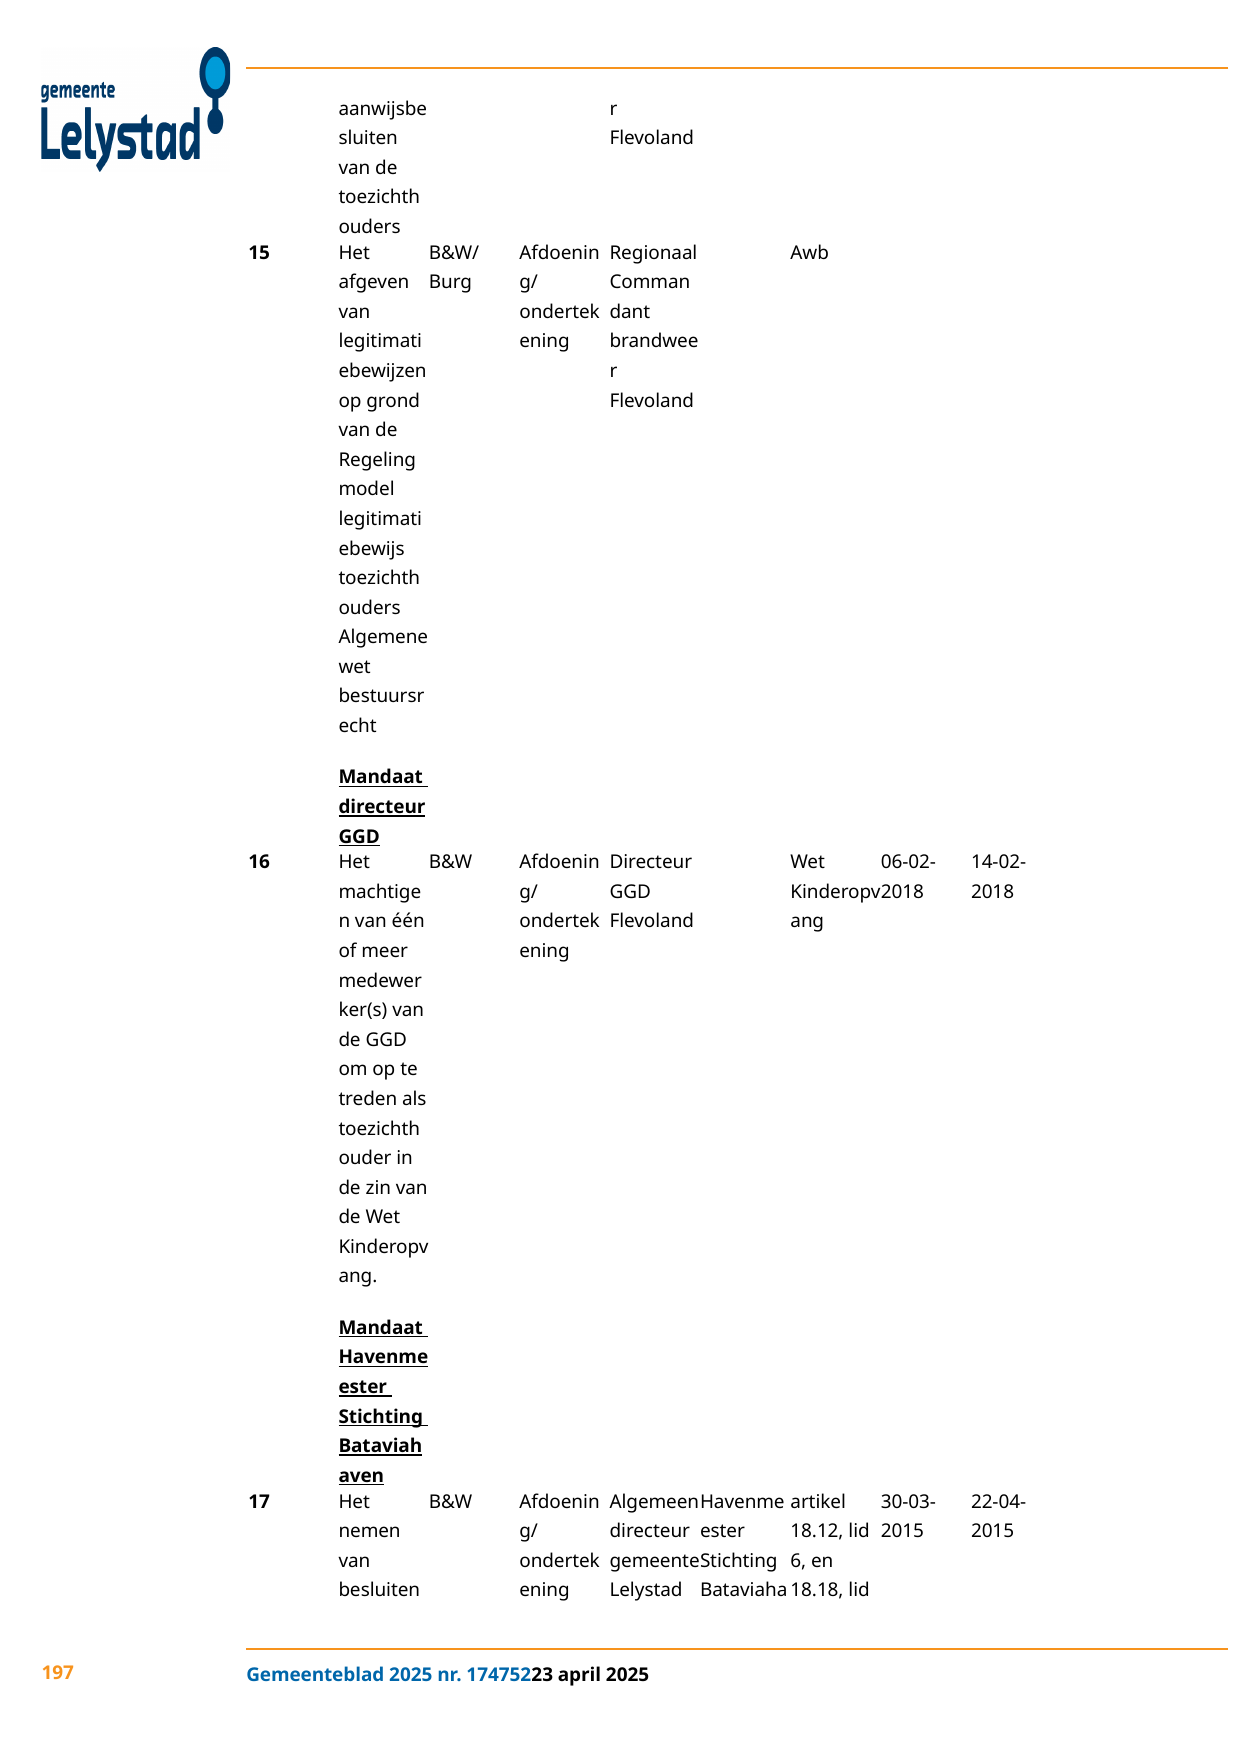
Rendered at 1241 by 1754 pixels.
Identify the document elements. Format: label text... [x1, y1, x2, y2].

table_cell [971, 1289, 1061, 1314]
table_cell 30-03-2015 [881, 1488, 971, 1602]
table_cell Afdoening/ondertekening [519, 239, 609, 738]
table_cell B&W [429, 849, 519, 1288]
table_cell 17 [248, 1488, 338, 1602]
table_cell [1061, 1314, 1152, 1488]
table_cell [881, 764, 971, 848]
table_cell [790, 738, 881, 764]
table_cell [519, 764, 609, 848]
table_cell Regionaal Commandant brandweer Flevoland [609, 239, 700, 738]
table_cell [1061, 239, 1152, 738]
table_cell [881, 95, 971, 239]
table_cell [248, 1289, 338, 1314]
table_cell Afdoening/ondertekening [519, 849, 609, 1288]
table_cell [1061, 738, 1152, 764]
table_cell [1061, 1488, 1152, 1602]
table_cell 14-02-2018 [971, 849, 1061, 1288]
table_cell Wet Kinderopvang [790, 849, 881, 1288]
table_cell [519, 95, 609, 239]
table_cell [881, 738, 971, 764]
table_cell [700, 764, 790, 848]
table_cell [790, 764, 881, 848]
table_cell [700, 1289, 790, 1314]
picture [41, 47, 231, 172]
table_cell 15 [248, 239, 338, 738]
table_cell Het machtigen van één of meer medewerker(s) van de GGD om op te treden als toezichthouder in de zin van de Wet Kinderopvang. [338, 849, 429, 1288]
table_cell Mandaat Havenmeester Stichting Bataviahaven [338, 1314, 429, 1488]
table_cell [248, 1314, 338, 1488]
table_cell [971, 1314, 1061, 1488]
table_cell [609, 764, 700, 848]
table_cell [700, 1314, 790, 1488]
table_cell Het nemen van besluiten [338, 1488, 429, 1602]
table_cell [1061, 95, 1152, 239]
table_cell [429, 764, 519, 848]
table_cell [1061, 1289, 1152, 1314]
table_cell [248, 95, 338, 239]
table_cell [971, 738, 1061, 764]
table_cell [700, 239, 790, 738]
table_cell B&W/Burg [429, 239, 519, 738]
table_cell [609, 738, 700, 764]
table_cell [429, 1314, 519, 1488]
table_cell [790, 1289, 881, 1314]
table_cell [609, 1289, 700, 1314]
table_cell Het afgeven van legitimatiebewijzen op grond van de Regeling model legitimatiebewijs toezichthouders Algemene wet bestuursrecht [338, 239, 429, 738]
table_cell [609, 1314, 700, 1488]
table_cell [881, 1289, 971, 1314]
table_cell [1061, 849, 1152, 1288]
table_cell [338, 738, 429, 764]
table_cell [700, 849, 790, 1288]
table_cell [429, 1289, 519, 1314]
table_cell [700, 95, 790, 239]
table_cell [429, 95, 519, 239]
table_cell Algemeen directeur gemeente Lelystad [609, 1488, 700, 1602]
table_cell artikel 18.12, lid 6, en 18.18, lid [790, 1488, 881, 1602]
table_cell [971, 95, 1061, 239]
table_cell [338, 1289, 429, 1314]
table_cell [700, 738, 790, 764]
table_cell [519, 738, 609, 764]
table_cell aanwijsbesluiten van de toezichthouders [338, 95, 429, 239]
table_cell [790, 95, 881, 239]
table_cell r Flevoland [609, 95, 700, 239]
table_cell Directeur GGD Flevoland [609, 849, 700, 1288]
table_cell 06-02-2018 [881, 849, 971, 1288]
table_cell [248, 738, 338, 764]
table_cell [429, 738, 519, 764]
table_cell 22-04-2015 [971, 1488, 1061, 1602]
table_cell Awb [790, 239, 881, 738]
table_cell [790, 1314, 881, 1488]
table_cell [248, 764, 338, 848]
table_cell B&W [429, 1488, 519, 1602]
table_cell [971, 764, 1061, 848]
table_cell [519, 1289, 609, 1314]
table_cell [971, 239, 1061, 738]
table_cell Mandaat directeur GGD [338, 764, 429, 848]
table_cell 16 [248, 849, 338, 1288]
table_cell [881, 1314, 971, 1488]
table_cell Afdoening/ondertekening [519, 1488, 609, 1602]
table_cell [881, 239, 971, 738]
table_cell [1061, 764, 1152, 848]
table_cell Havenmeester Stichting Bataviaha [700, 1488, 790, 1602]
table_cell [519, 1314, 609, 1488]
